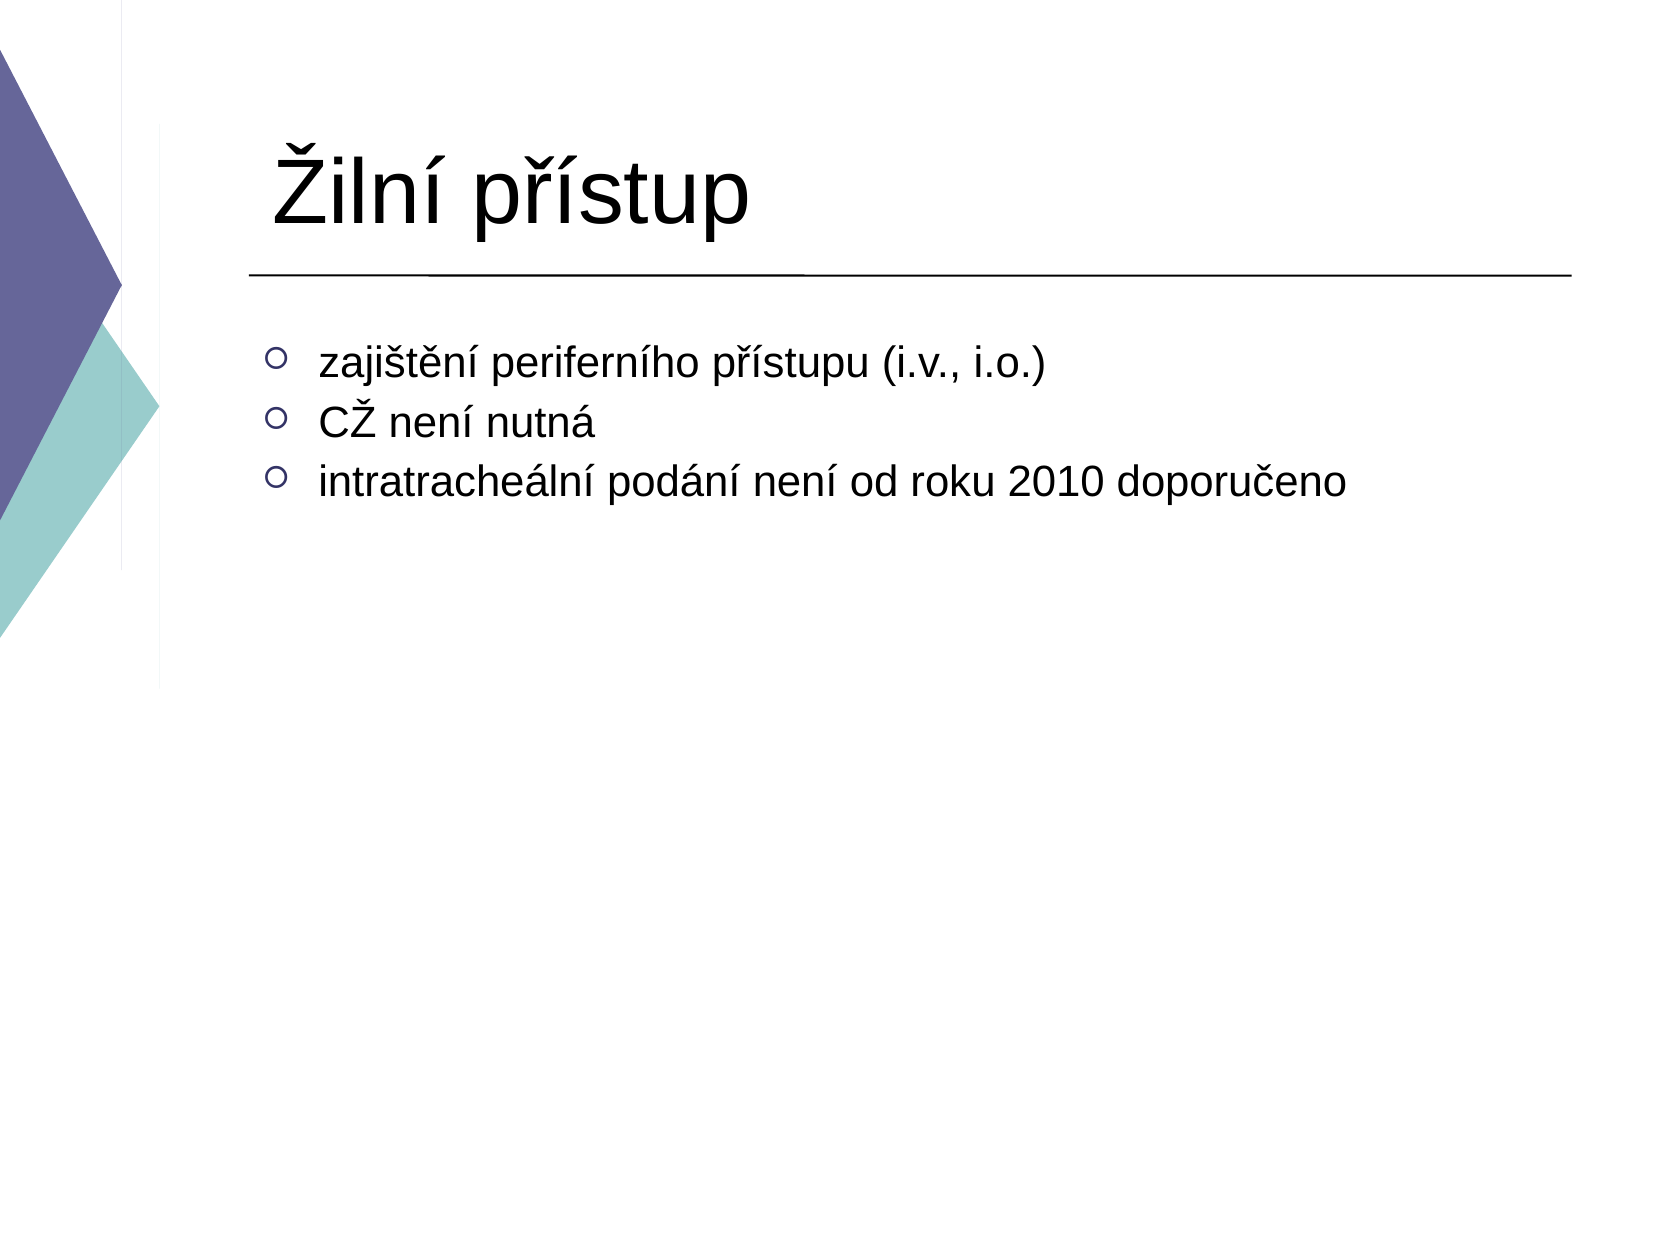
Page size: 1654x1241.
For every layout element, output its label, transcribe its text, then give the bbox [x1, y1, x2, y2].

title Žilní přístup [257, 64, 1561, 252]
list zajištění periferního přístupu (i.v., i.o.) CŽ není nutná intratracheální podání není od roku 2010 doporučeno [247, 330, 1571, 1154]
